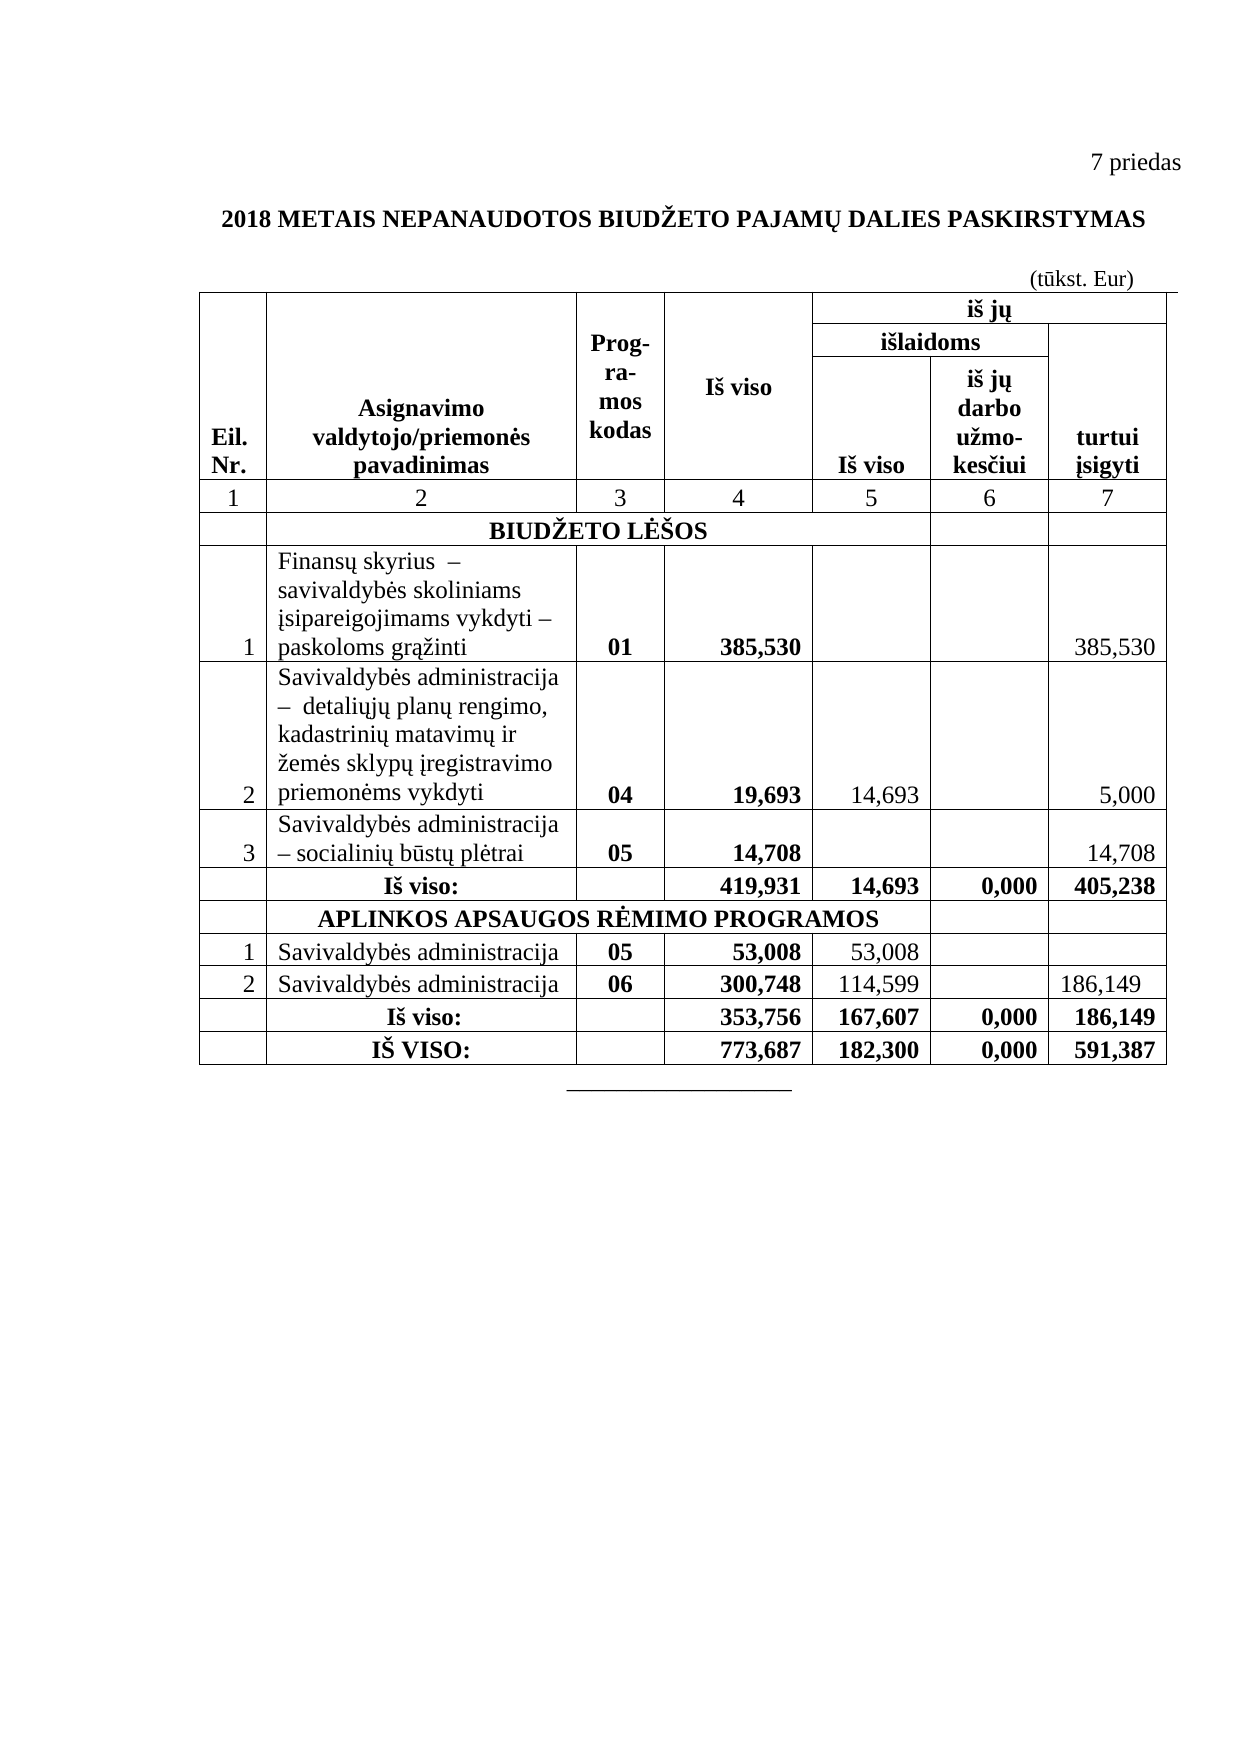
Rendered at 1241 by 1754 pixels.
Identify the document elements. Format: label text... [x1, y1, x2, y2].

table_cell [1167, 661, 1178, 808]
table_cell [577, 1032, 664, 1064]
table_cell 591,387 [1049, 1032, 1166, 1064]
table_cell [1167, 479, 1178, 512]
table_cell [1049, 513, 1166, 545]
table_cell turtui įsigyti [1049, 324, 1166, 479]
table_cell [200, 999, 266, 1031]
table_cell 1 [200, 934, 266, 965]
table_cell [1167, 323, 1178, 356]
table_cell 773,687 [665, 1032, 812, 1064]
table_cell 05 [577, 934, 664, 965]
table_cell 2 [200, 662, 266, 808]
table_cell 19,693 [665, 662, 812, 808]
table_cell [1167, 293, 1178, 323]
table_cell APLINKOS APSAUGOS RĖMIMO PROGRAMOS [267, 901, 930, 933]
table_cell 3 [200, 810, 266, 867]
table_cell [577, 868, 664, 900]
table_cell [1167, 438, 1178, 479]
table_cell [1167, 933, 1178, 965]
table_cell [200, 1032, 266, 1064]
table_cell 14,693 [813, 868, 930, 900]
table_cell 1 [200, 480, 266, 512]
table_cell [813, 810, 930, 867]
table_header [675, 262, 749, 292]
table_cell [931, 901, 1048, 933]
table_cell Iš viso [813, 357, 930, 479]
table_cell [931, 546, 1048, 661]
table_cell 186,149 [1049, 999, 1166, 1031]
table_cell [1049, 934, 1166, 965]
text __________________ [177, 1065, 1181, 1094]
table_cell [931, 966, 1048, 998]
table_cell [1167, 965, 1178, 998]
table_cell Finansų skyrius – savivaldybės skoliniams įsipareigojimams vykdyti – paskoloms grąžinti [267, 546, 576, 661]
table_cell 419,931 [665, 868, 812, 900]
table_cell 7 [1049, 480, 1166, 512]
table_cell Iš viso: [267, 868, 576, 900]
table_cell 4 [665, 480, 812, 512]
table_cell BIUDŽETO LĖŠOS [267, 513, 930, 545]
table_cell IŠ VISO: [267, 1032, 576, 1064]
table_cell [1167, 867, 1178, 900]
table_cell 2 [267, 480, 576, 512]
table_cell 385,530 [665, 546, 812, 661]
table_cell 14,708 [665, 810, 812, 867]
table_cell 167,607 [813, 999, 930, 1031]
table_cell [1167, 998, 1178, 1031]
table_cell 2 [200, 966, 266, 998]
table_cell 3 [577, 480, 664, 512]
text 7 priedas [177, 147, 1181, 176]
table_cell [931, 662, 1048, 808]
table_cell Iš viso [665, 293, 812, 479]
table_cell išlaidoms [813, 324, 1048, 356]
table_cell Prog- ra-mos kodas [577, 293, 664, 479]
table_cell [200, 901, 266, 933]
table_cell Savivaldybės administracija [267, 966, 576, 998]
table_cell [931, 513, 1048, 545]
table_cell 405,238 [1049, 868, 1166, 900]
table_cell [1167, 512, 1178, 545]
table_cell [1167, 397, 1178, 438]
table_header [749, 262, 867, 292]
table_cell [813, 546, 930, 661]
table_cell [200, 513, 266, 545]
table_cell [1167, 545, 1178, 661]
table_cell [200, 868, 266, 900]
table_cell 0,000 [931, 1032, 1048, 1064]
table_header [266, 262, 675, 292]
table_cell 114,599 [813, 966, 930, 998]
table_cell 14,693 [813, 662, 930, 808]
table_cell [577, 999, 664, 1031]
table_cell Savivaldybės administracija – detaliųjų planų rengimo, kadastrinių matavimų ir žemės sklypų įregistravimo priemonėms vykdyti [267, 662, 576, 808]
table_header (tūkst. Eur) [985, 262, 1178, 292]
table_cell 300,748 [665, 966, 812, 998]
table_cell [931, 934, 1048, 965]
table_cell [1167, 1031, 1178, 1064]
table_cell iš jų darbo užmo-kesčiui [931, 357, 1048, 479]
table_cell 1 [200, 546, 266, 661]
table_cell 353,756 [665, 999, 812, 1031]
table_cell [931, 810, 1048, 867]
table_cell 6 [931, 480, 1048, 512]
table_cell 182,300 [813, 1032, 930, 1064]
table_cell [1049, 901, 1166, 933]
table_cell [1167, 900, 1178, 933]
table_cell Iš viso: [267, 999, 576, 1031]
table_cell 53,008 [665, 934, 812, 965]
table_cell 05 [577, 810, 664, 867]
table_header 2018 METAIS NEPANAUDOTOS BIUDŽETO PAJAMŲ DALIES PASKIRSTYMAS [189, 204, 1185, 1065]
table_cell 0,000 [931, 999, 1048, 1031]
table_cell 14,708 [1049, 810, 1166, 867]
table_cell Asignavimo valdytojo/priemonės pavadinimas [267, 293, 576, 479]
table_cell [1167, 809, 1178, 867]
table_cell 0,000 [931, 868, 1048, 900]
table_cell Savivaldybės administracija – socialinių būstų plėtrai [267, 810, 576, 867]
table_cell [1167, 356, 1178, 397]
table_cell 186,149 [1049, 966, 1166, 998]
table_cell Savivaldybės administracija [267, 934, 576, 965]
table_cell 53,008 [813, 934, 930, 965]
table_cell 01 [577, 546, 664, 661]
table_cell Eil. Nr. [200, 293, 266, 479]
table_header [200, 262, 266, 292]
table_cell 385,530 [1049, 546, 1166, 661]
table_cell iš jų [813, 293, 1166, 323]
table_cell 06 [577, 966, 664, 998]
table_cell 04 [577, 662, 664, 808]
table_cell 5,000 [1049, 662, 1166, 808]
table_header [868, 262, 985, 292]
table_cell 5 [813, 480, 930, 512]
